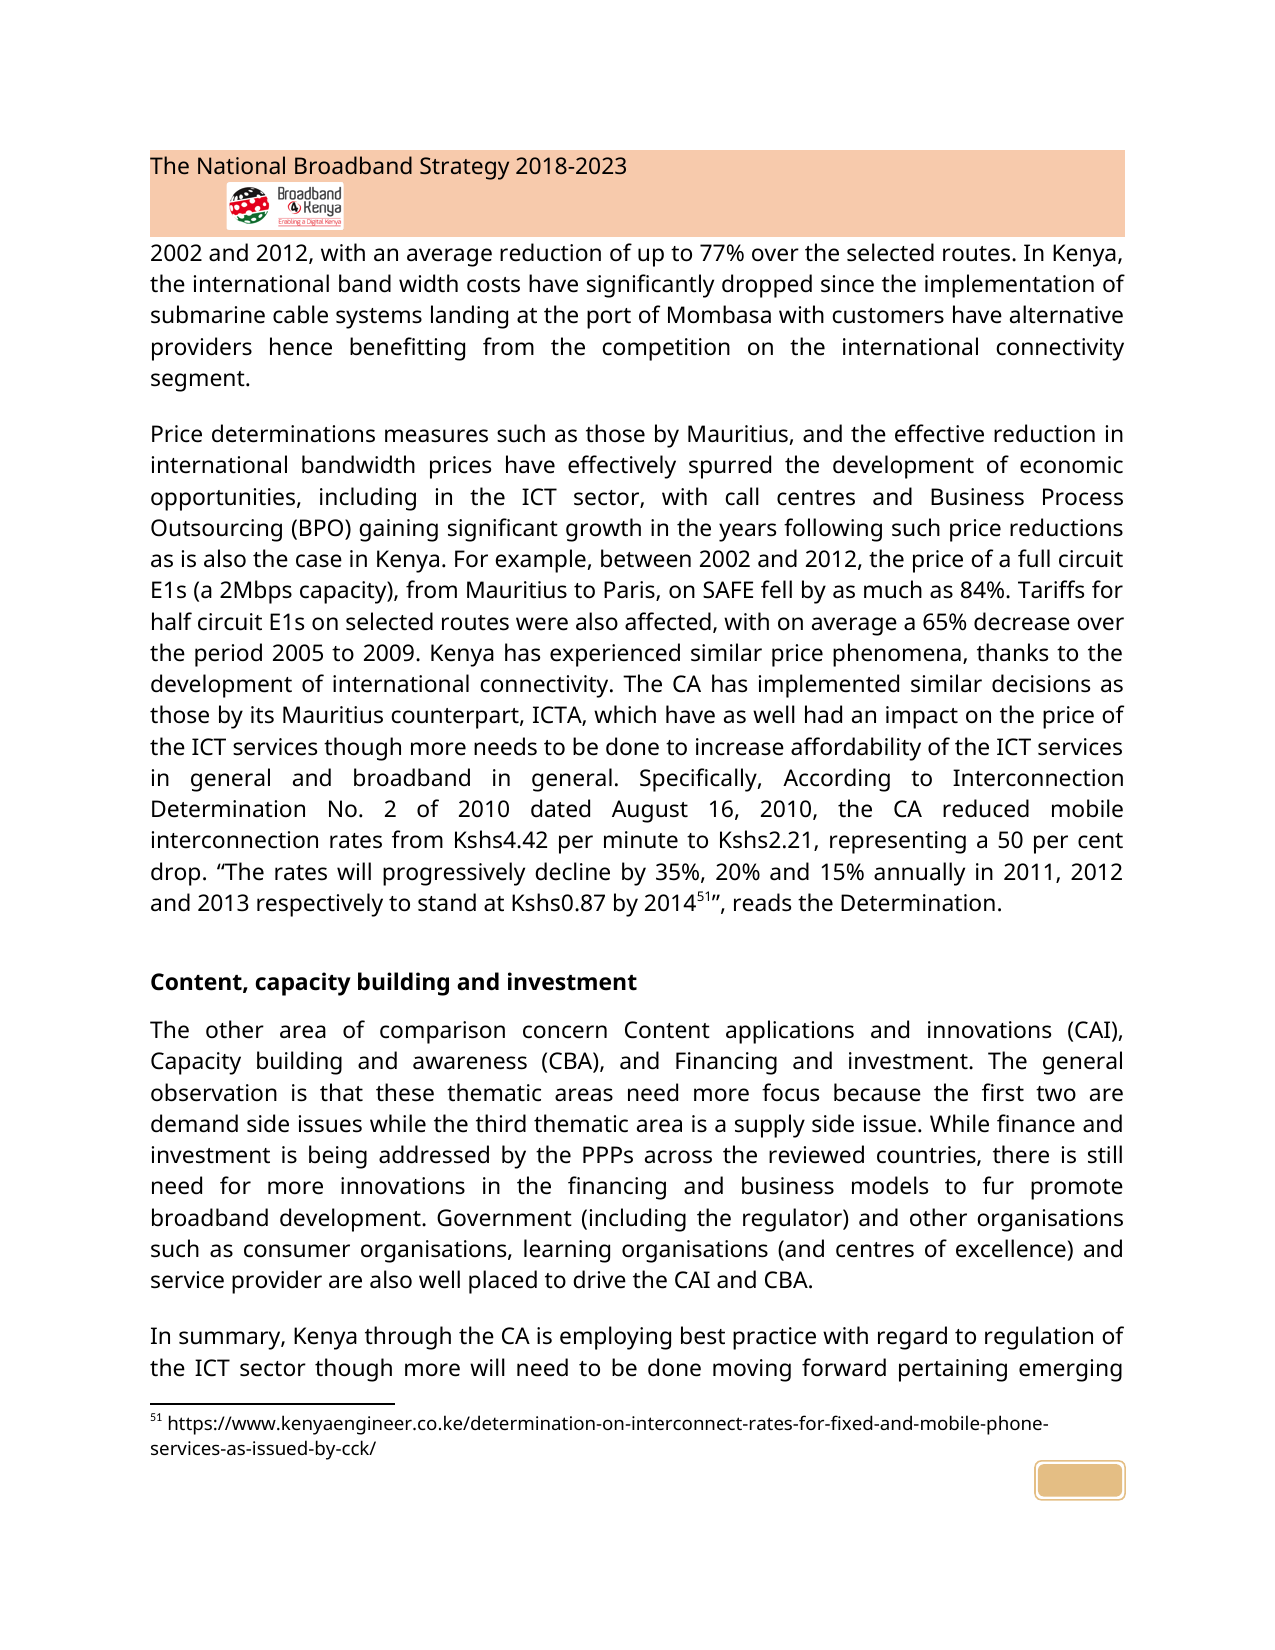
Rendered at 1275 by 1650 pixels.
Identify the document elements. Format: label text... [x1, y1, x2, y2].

text https://www.kenyaengineer.co.ke/determination-on-interconnect-rates-for-fixed-and-mobile-phone-services-as-issued-by-cck/ [150, 1410, 1125, 1461]
text The other area of comparison concern Content applications and innovations (CAI), Capacity building and awareness (CBA), and Financing and investment. The general observation is that these thematic areas need more focus because the first two are demand side issues while the third thematic area is a supply side issue. While finance and investment is being addressed by the PPPs across the reviewed countries, there is still need for more innovations in the financing and business models to fur promote broadband development. Government (including the regulator) and other organisations such as consumer organisations, learning organisations (and centres of excellence) and service provider are also well placed to drive the CAI and CBA. [150, 1014, 1125, 1295]
text In summary, Kenya through the CA is employing best practice with regard to regulation of the ICT sector though more will need to be done moving forward pertaining emerging [150, 1320, 1125, 1383]
text Content, capacity building and investment [150, 966, 1125, 997]
text Price determinations measures such as those by Mauritius, and the effective reduction in international bandwidth prices have effectively spurred the development of economic opportunities, including in the ICT sector, with call centres and Business Process Outsourcing (BPO) gaining significant growth in the years following such price reductions as is also the case in Kenya. For example, between 2002 and 2012, the price of a full circuit E1s (a 2Mbps capacity), from Mauritius to Paris, on SAFE fell by as much as 84%. Tariffs for half circuit E1s on selected routes were also affected, with on average a 65% decrease over the period 2005 to 2009. Kenya has experienced similar price phenomena, thanks to the development of international connectivity. The CA has implemented similar decisions as those by its Mauritius counterpart, ICTA, which have as well had an impact on the price of the ICT services though more needs to be done to increase affordability of the ICT services in general and broadband in general. Specifically, According to Interconnection Determination No. 2 of 2010 dated August 16, 2010, the CA reduced mobile interconnection rates from Kshs4.42 per minute to Kshs2.21, representing a 50 per cent drop. “The rates will progressively decline by 35%, 20% and 15% annually in 2011, 2012 and 2013 respectively to stand at Kshs0.87 by 2014”, reads the Determination. [150, 418, 1125, 918]
text 2002 and 2012, with an average reduction of up to 77% over the selected routes. In Kenya, the international band width costs have significantly dropped since the implementation of submarine cable systems landing at the port of Mombasa with customers have alternative providers hence benefitting from the competition on the international connectivity segment. [150, 237, 1125, 393]
picture [226, 182, 344, 230]
